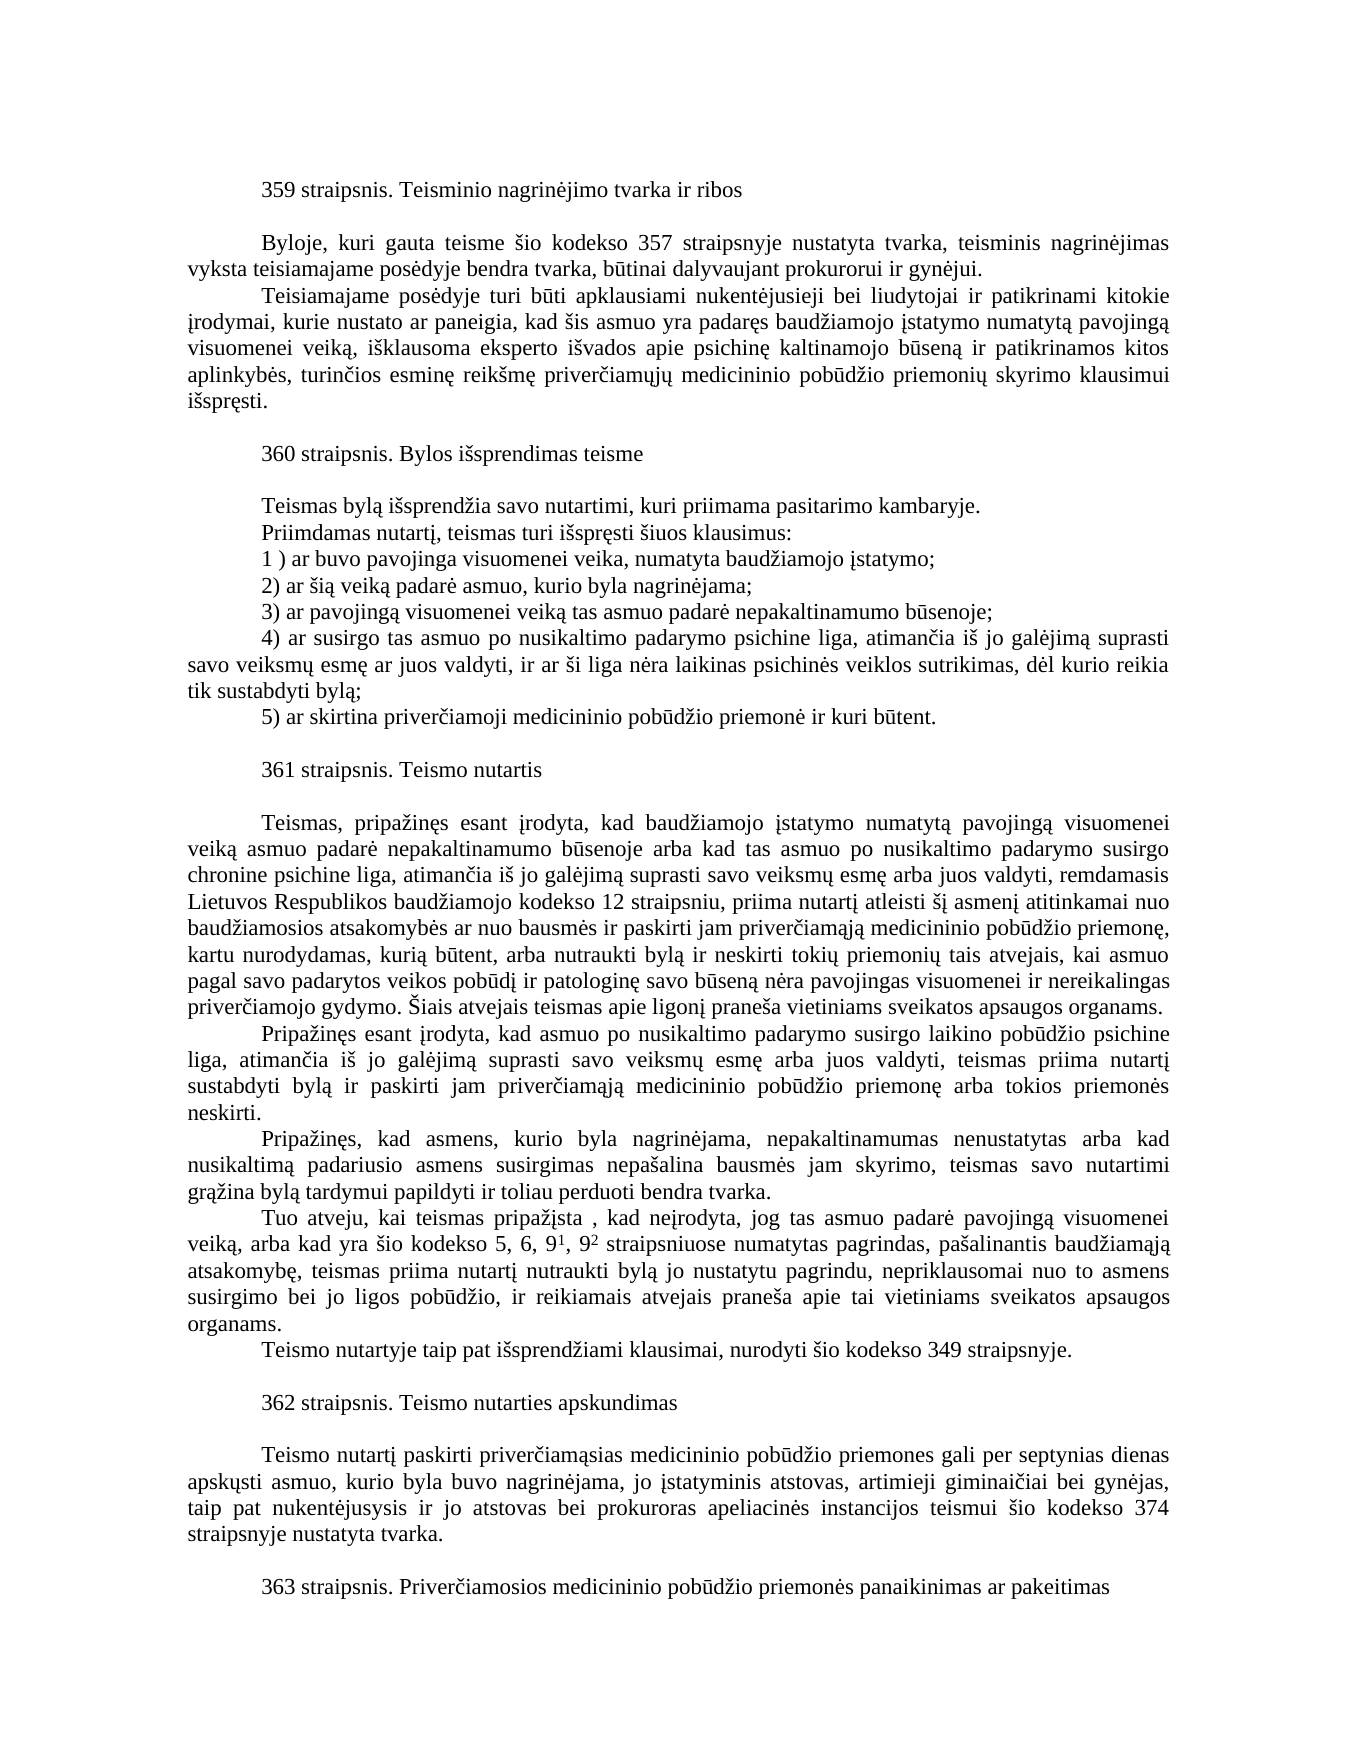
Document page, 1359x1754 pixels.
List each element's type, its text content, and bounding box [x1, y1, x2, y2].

text 360 straipsnis. Bylos išsprendimas teisme [187, 440, 1171, 466]
text Teismas, pripažinęs esant įrodyta, kad baudžiamojo įstatymo numatytą pavojingą visuomenei veiką asmuo padarė nepakaltinamumo būsenoje arba kad tas asmuo po nusikaltimo padarymo susirgo chronine psichine liga, atimančia iš jo galėjimą suprasti savo veiksmų esmę arba juos valdyti, remdamasis Lietuvos Respublikos baudžiamojo kodekso 12 straipsniu, priima nutartį atleisti šį asmenį atitinkamai nuo baudžiamosios atsakomybės ar nuo bausmės ir paskirti jam priverčiamąją medicininio pobūdžio priemonę, kartu nurodydamas, kurią būtent, arba nutraukti bylą ir neskirti tokių priemonių tais atvejais, kai asmuo pagal savo padarytos veikos pobūdį ir patologinę savo būseną nėra pavojingas visuomenei ir nereikalingas priverčiamojo gydymo. Šiais atvejais teismas apie ligonį praneša vietiniams sveikatos apsaugos organams. [187, 809, 1171, 1020]
text 361 straipsnis. Teismo nutartis [187, 756, 1171, 782]
text Priimdamas nutartį, teismas turi išspręsti šiuos klausimus: [187, 519, 1171, 545]
text Teismas bylą išsprendžia savo nutartimi, kuri priimama pasitarimo kambaryje. [187, 493, 1171, 519]
text Teismo nutartyje taip pat išsprendžiami klausimai, nurodyti šio kodekso 349 straipsnyje. [187, 1336, 1171, 1362]
text 362 straipsnis. Teismo nutarties apskundimas [187, 1389, 1171, 1415]
text 4) ar susirgo tas asmuo po nusikaltimo padarymo psichine liga, atimančia iš jo galėjimą suprasti savo veiksmų esmę ar juos valdyti, ir ar ši liga nėra laikinas psichinės veiklos sutrikimas, dėl kurio reikia tik sustabdyti bylą; [187, 624, 1171, 703]
text 359 straipsnis. Teisminio nagrinėjimo tvarka ir ribos [187, 176, 1171, 203]
text Tuo atveju, kai teismas pripažįsta , kad neįrodyta, jog tas asmuo padarė pavojingą visuomenei veiką, arba kad yra šio kodekso 5, 6, 91, 92 straipsniuose numatytas pagrindas, pašalinantis baudžiamąją atsakomybę, teismas priima nutartį nutraukti bylą jo nustatytu pagrindu, nepriklausomai nuo to asmens susirgimo bei jo ligos pobūdžio, ir reikiamais atvejais praneša apie tai vietiniams sveikatos apsaugos organams. [187, 1204, 1171, 1336]
text Byloje, kuri gauta teisme šio kodekso 357 straipsnyje nustatyta tvarka, teisminis nagrinėjimas vyksta teisiamajame posėdyje bendra tvarka, būtinai dalyvaujant prokurorui ir gynėjui. [187, 229, 1171, 282]
text 1 ) ar buvo pavojinga visuomenei veika, numatyta baudžiamojo įstatymo; [187, 545, 1171, 572]
text 2) ar šią veiką padarė asmuo, kurio byla nagrinėjama; [187, 572, 1171, 598]
text 5) ar skirtina priverčiamoji medicininio pobūdžio priemonė ir kuri būtent. [187, 703, 1171, 730]
text 363 straipsnis. Priverčiamosios medicininio pobūdžio priemonės panaikinimas ar pakeitimas [261, 1573, 1171, 1599]
text Pripažinęs, kad asmens, kurio byla nagrinėjama, nepakaltinamumas nenustatytas arba kad nusikaltimą padariusio asmens susirgimas nepašalina bausmės jam skyrimo, teismas savo nutartimi grąžina bylą tardymui papildyti ir toliau perduoti bendra tvarka. [187, 1125, 1171, 1204]
text Teismo nutartį paskirti priverčiamąsias medicininio pobūdžio priemones gali per septynias dienas apskųsti asmuo, kurio byla buvo nagrinėjama, jo įstatyminis atstovas, artimieji giminaičiai bei gynėjas, taip pat nukentėjusysis ir jo atstovas bei prokuroras apeliacinės instancijos teismui šio kodekso 374 straipsnyje nustatyta tvarka. [187, 1441, 1171, 1547]
text Teisiamajame posėdyje turi būti apklausiami nukentėjusieji bei liudytojai ir patikrinami kitokie įrodymai, kurie nustato ar paneigia, kad šis asmuo yra padaręs baudžiamojo įstatymo numatytą pavojingą visuomenei veiką, išklausoma eksperto išvados apie psichinę kaltinamojo būseną ir patikrinamos kitos aplinkybės, turinčios esminę reikšmę priverčiamųjų medicininio pobūdžio priemonių skyrimo klausimui išspręsti. [187, 282, 1171, 413]
text Pripažinęs esant įrodyta, kad asmuo po nusikaltimo padarymo susirgo laikino pobūdžio psichine liga, atimančia iš jo galėjimą suprasti savo veiksmų esmę arba juos valdyti, teismas priima nutartį sustabdyti bylą ir paskirti jam priverčiamąją medicininio pobūdžio priemonę arba tokios priemonės neskirti. [187, 1020, 1171, 1125]
text 3) ar pavojingą visuomenei veiką tas asmuo padarė nepakaltinamumo būsenoje; [187, 598, 1171, 624]
